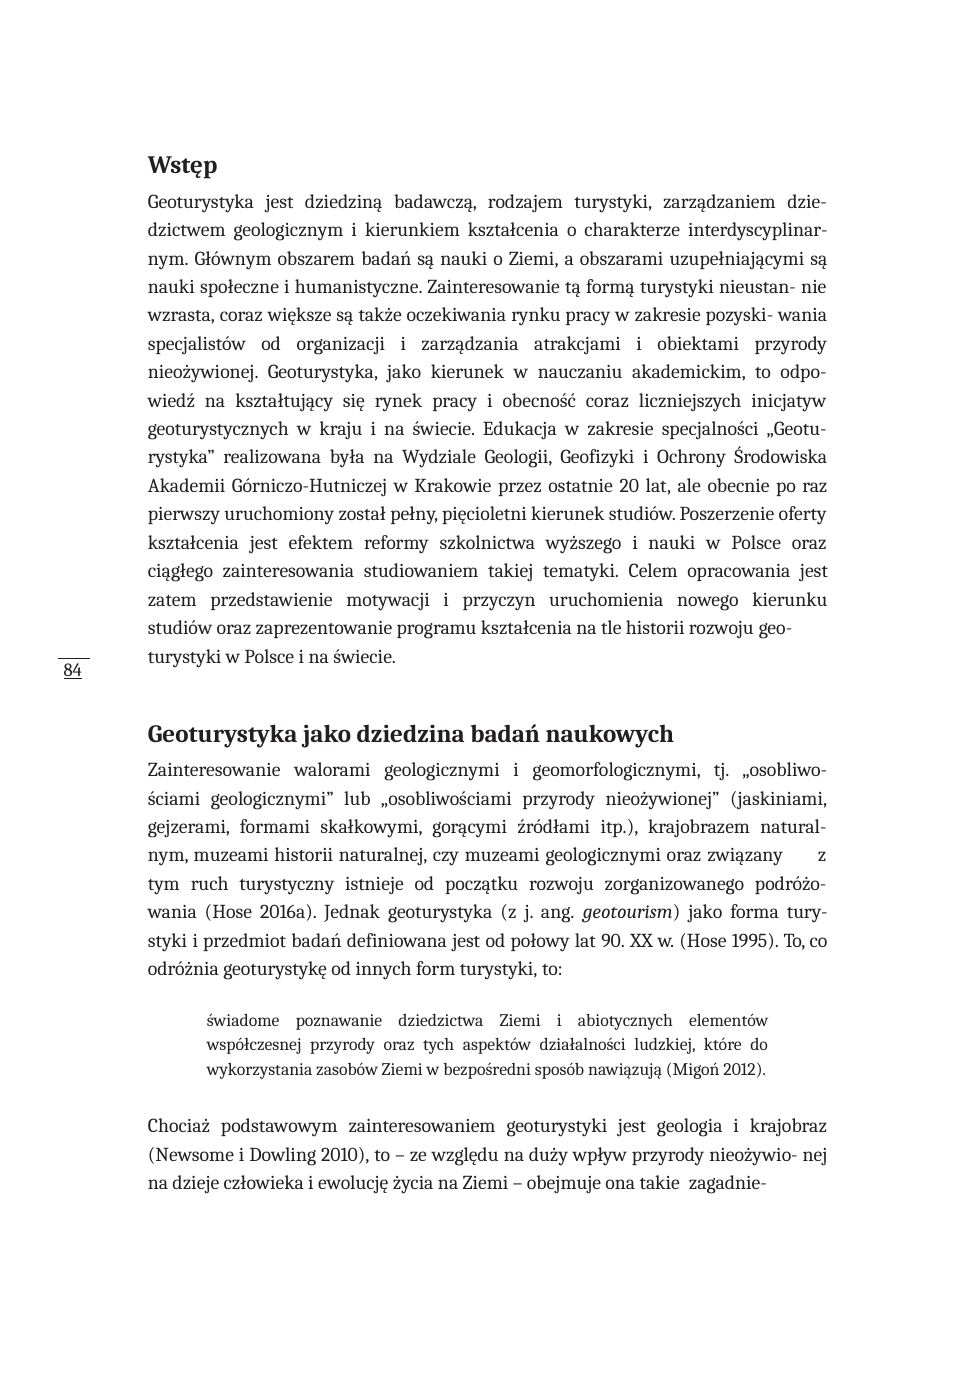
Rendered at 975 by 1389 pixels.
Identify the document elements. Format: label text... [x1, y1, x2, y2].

subtitle Wstęp [148, 151, 839, 180]
subtitle Geoturystyka jako dziedzina badań naukowych [148, 719, 839, 748]
text Geoturystyka jest dziedziną badawczą, rodzajem turystyki, zarządzaniem dzie- dzictwem geologicznym i kierunkiem kształcenia o charakterze interdyscyplinar- nym. Głównym obszarem badań są nauki o Ziemi, a obszarami uzupełniającymi są nauki społeczne i humanistyczne. Zainteresowanie tą formą turystyki nieustan- nie wzrasta, coraz większe są także oczekiwania rynku pracy w zakresie pozyski- wania specjalistów od organizacji i zarządzania atrakcjami i obiektami przyrody nieożywionej. Geoturystyka, jako kierunek w nauczaniu akademickim, to odpo- wiedź na kształtujący się rynek pracy i obecność coraz liczniejszych inicjatyw geoturystycznych w kraju i na świecie. Edukacja w zakresie specjalności „Geotu- rystyka” realizowana była na Wydziale Geologii, Geofizyki i Ochrony Środowiska Akademii Górniczo-Hutniczej w Krakowie przez ostatnie 20 lat, ale obecnie po raz pierwszy uruchomiony został pełny, pięcioletni kierunek studiów. Poszerzenie oferty kształcenia jest efektem reformy szkolnictwa wyższego i nauki w Polsce oraz ciągłego zainteresowania studiowaniem takiej tematyki. Celem opracowania jest zatem przedstawienie motywacji i przyczyn uruchomienia nowego kierunku studiów oraz zaprezentowanie programu kształcenia na tle historii rozwoju geo- [148, 190, 828, 639]
text Zainteresowanie walorami geologicznymi i geomorfologicznymi, tj. „osobliwo- ściami geologicznymi” lub „osobliwościami przyrody nieożywionej” (jaskiniami, gejzerami, formami skałkowymi, gorącymi źródłami itp.), krajobrazem natural- nym, muzeami historii naturalnej, czy muzeami geologicznymi oraz związany z tym ruch turystyczny istnieje od początku rozwoju zorganizowanego podróżo- wania (Hose 2016a). Jednak geoturystyka (z j. ang. geotourism) jako forma tury- styki i przedmiot badań definiowana jest od połowy lat 90. XX w. (Hose 1995). To, co odróżnia geoturystykę od innych form turystyki, to: [148, 759, 828, 981]
text 84 turystyki w Polsce i na świecie. [63, 645, 839, 681]
text świadome poznawanie dziedzictwa Ziemi i abiotycznych elementów współczesnej przyrody oraz tych aspektów działalności ludzkiej, które do wykorzystania zasobów Ziemi w bezpośredni sposób nawiązują (Migoń 2012). [207, 1010, 769, 1079]
text Chociaż podstawowym zainteresowaniem geoturystyki jest geologia i krajobraz (Newsome i Dowling 2010), to – ze względu na duży wpływ przyrody nieożywio- nej na dzieje człowieka i ewolucję życia na Ziemi – obejmuje ona takie zagadnie- [148, 1115, 828, 1194]
